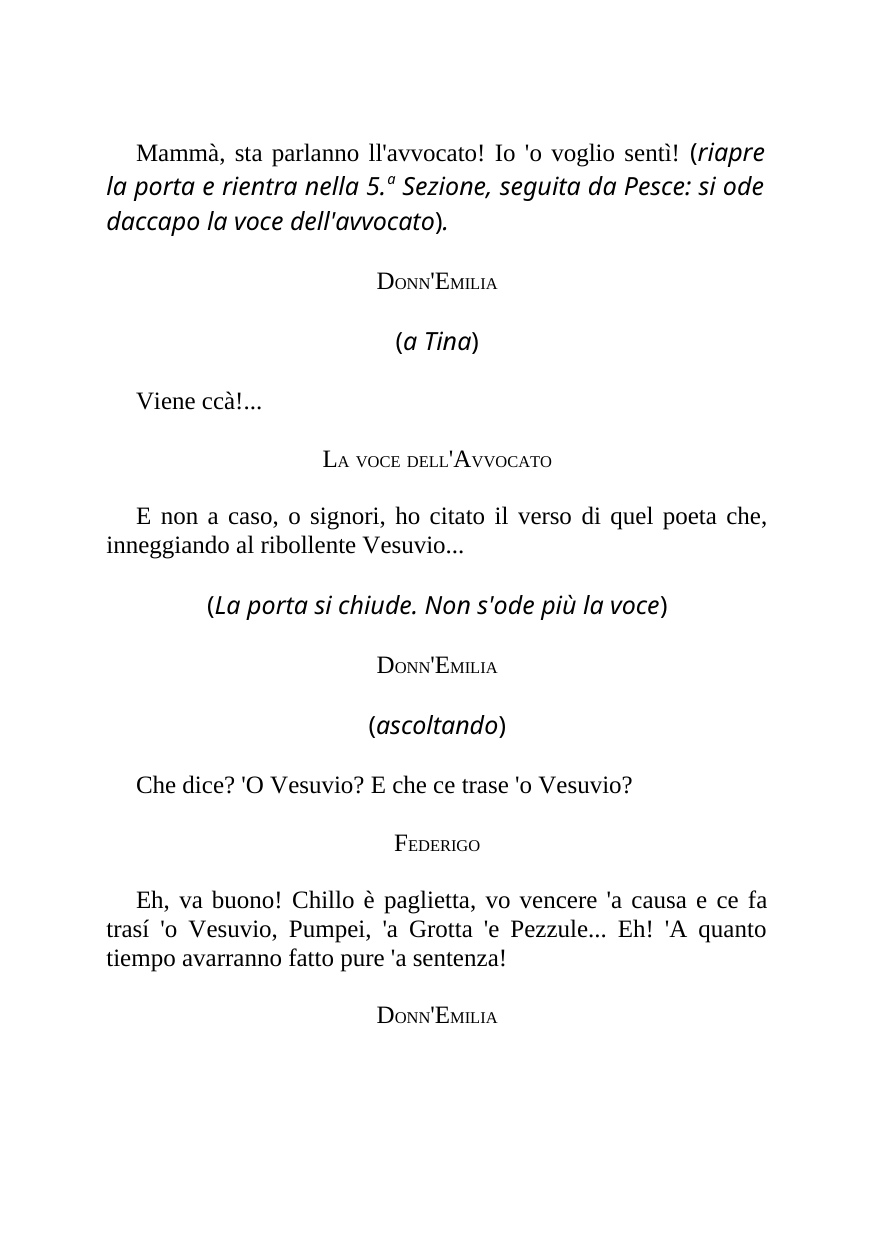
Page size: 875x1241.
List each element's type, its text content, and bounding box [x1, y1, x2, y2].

text (La porta si chiude. Non s'ode più la voce) [106, 587, 768, 622]
text Federigo [106, 828, 768, 857]
text (ascoltando) [106, 708, 768, 742]
text E non a caso, o signori, ho citato il verso di quel poeta che, inneggiando al ribollente Vesuvio... [106, 501, 768, 559]
text (a Tina) [106, 323, 768, 357]
text Eh, va buono! Chillo è paglietta, vo vencere 'a causa e ce fa trasí 'o Vesuvio, Pumpei, 'a Grotta 'e Pezzule... Eh! 'A quanto tiempo avarranno fatto pure 'a sentenza! [106, 886, 768, 972]
text Donn'Emilia [106, 266, 768, 295]
text Viene ccà!... [106, 386, 768, 415]
text Donn'Emilia [106, 650, 768, 679]
text La voce dell'Avvocato [106, 444, 768, 472]
text Che dice? 'O Vesuvio? E che ce trase 'o Vesuvio? [106, 771, 768, 799]
text Donn'Emilia [106, 1001, 768, 1029]
text Mammà, sta parlanno ll'avvocato! Io 'o voglio sentì! (riapre la porta e rientra nella 5.a Sezione, seguita da Pesce: si ode daccapo la voce dell'avvocato). [106, 135, 768, 237]
